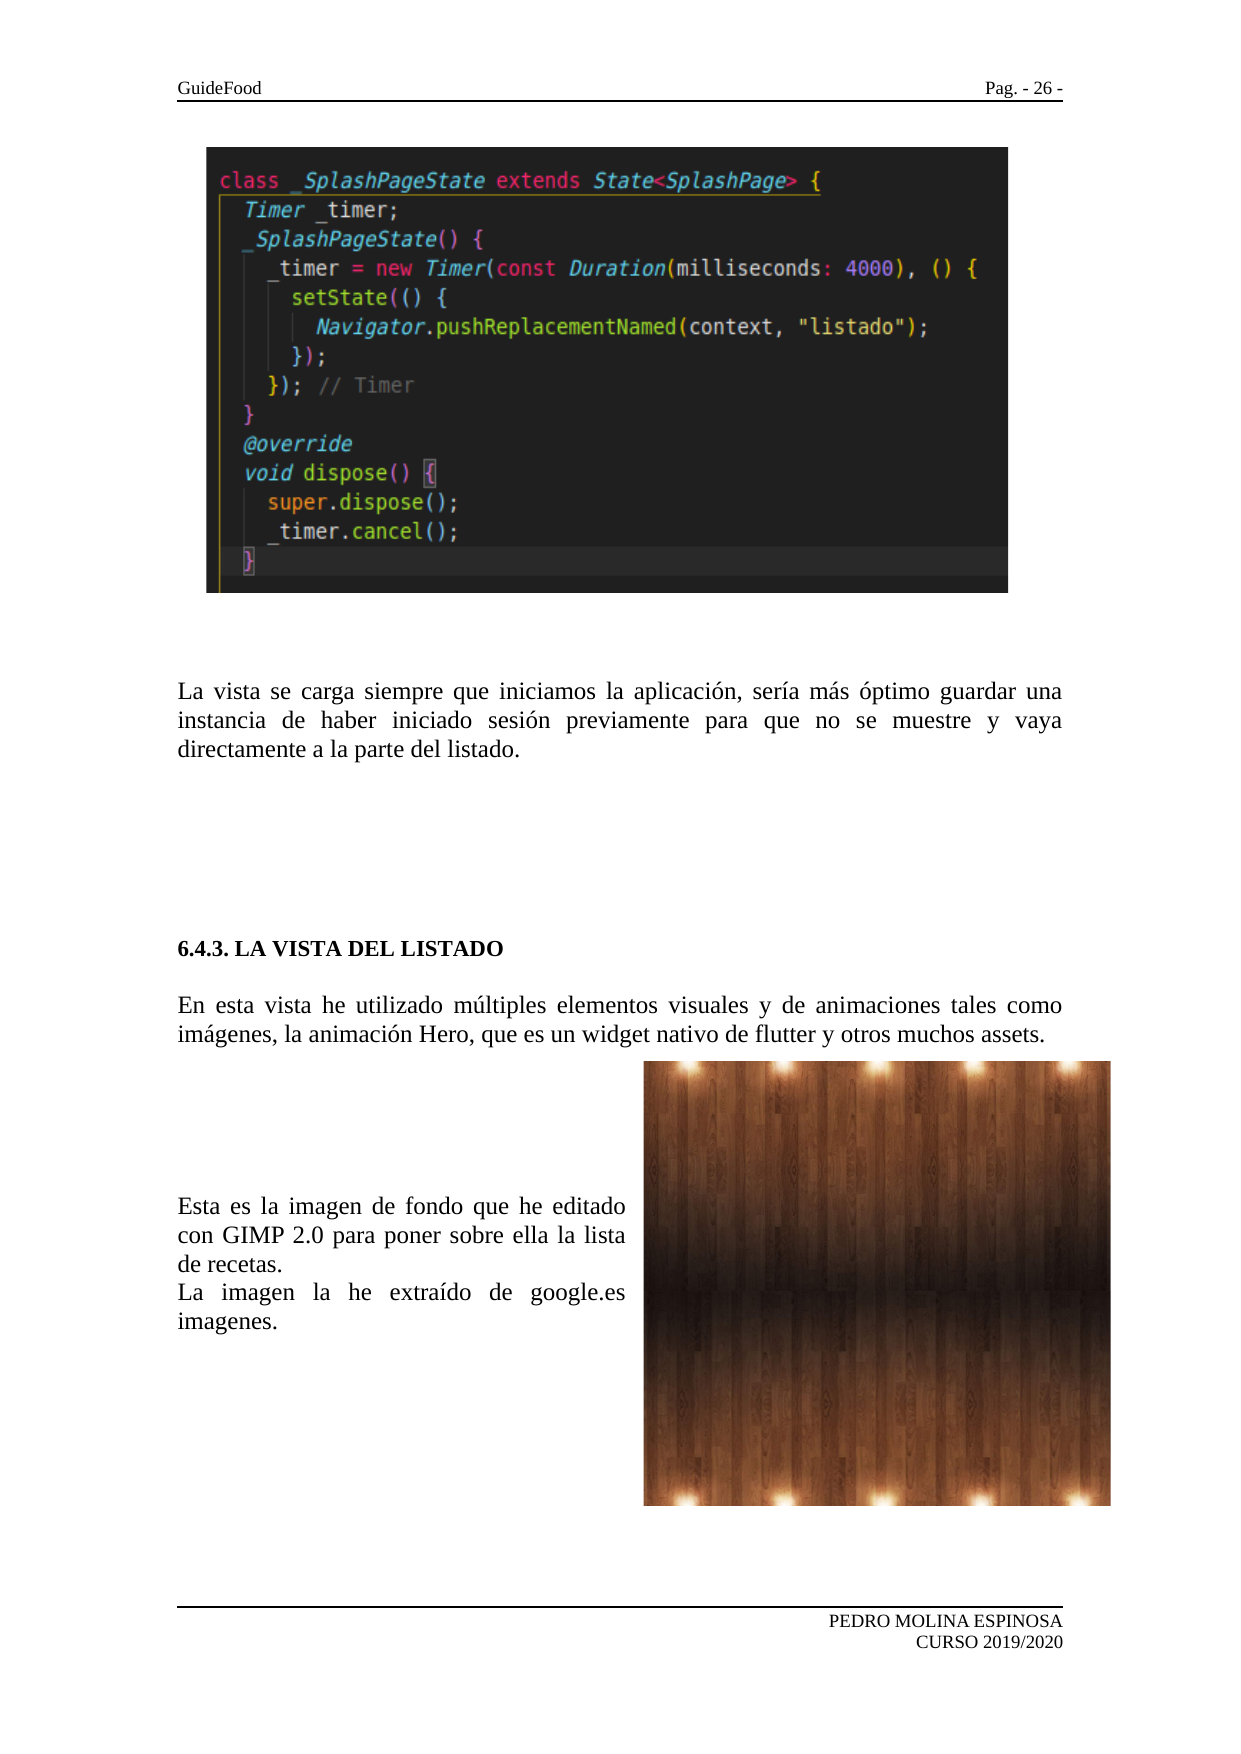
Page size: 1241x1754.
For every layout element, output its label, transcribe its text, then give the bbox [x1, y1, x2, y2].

text 6.4.3. LA VISTA DEL LISTADO [177, 935, 1063, 961]
text La imagen la he extraído de google.es imagenes. [177, 1277, 626, 1335]
text Esta es la imagen de fondo que he editado con GIMP 2.0 para poner sobre ella la lista de recetas. [177, 1191, 626, 1277]
picture [206, 147, 619, 390]
text La vista se carga siempre que iniciamos la aplicación, sería más óptimo guardar una instancia de haber iniciado sesión previamente para que no se muestre y vaya directamente a la parte del listado. [177, 676, 1063, 762]
picture [643, 1061, 1111, 1506]
text En esta vista he utilizado múltiples elementos visuales y de animaciones tales como imágenes, la animación Hero, que es un widget nativo de flutter y otros muchos assets. [177, 990, 1063, 1047]
